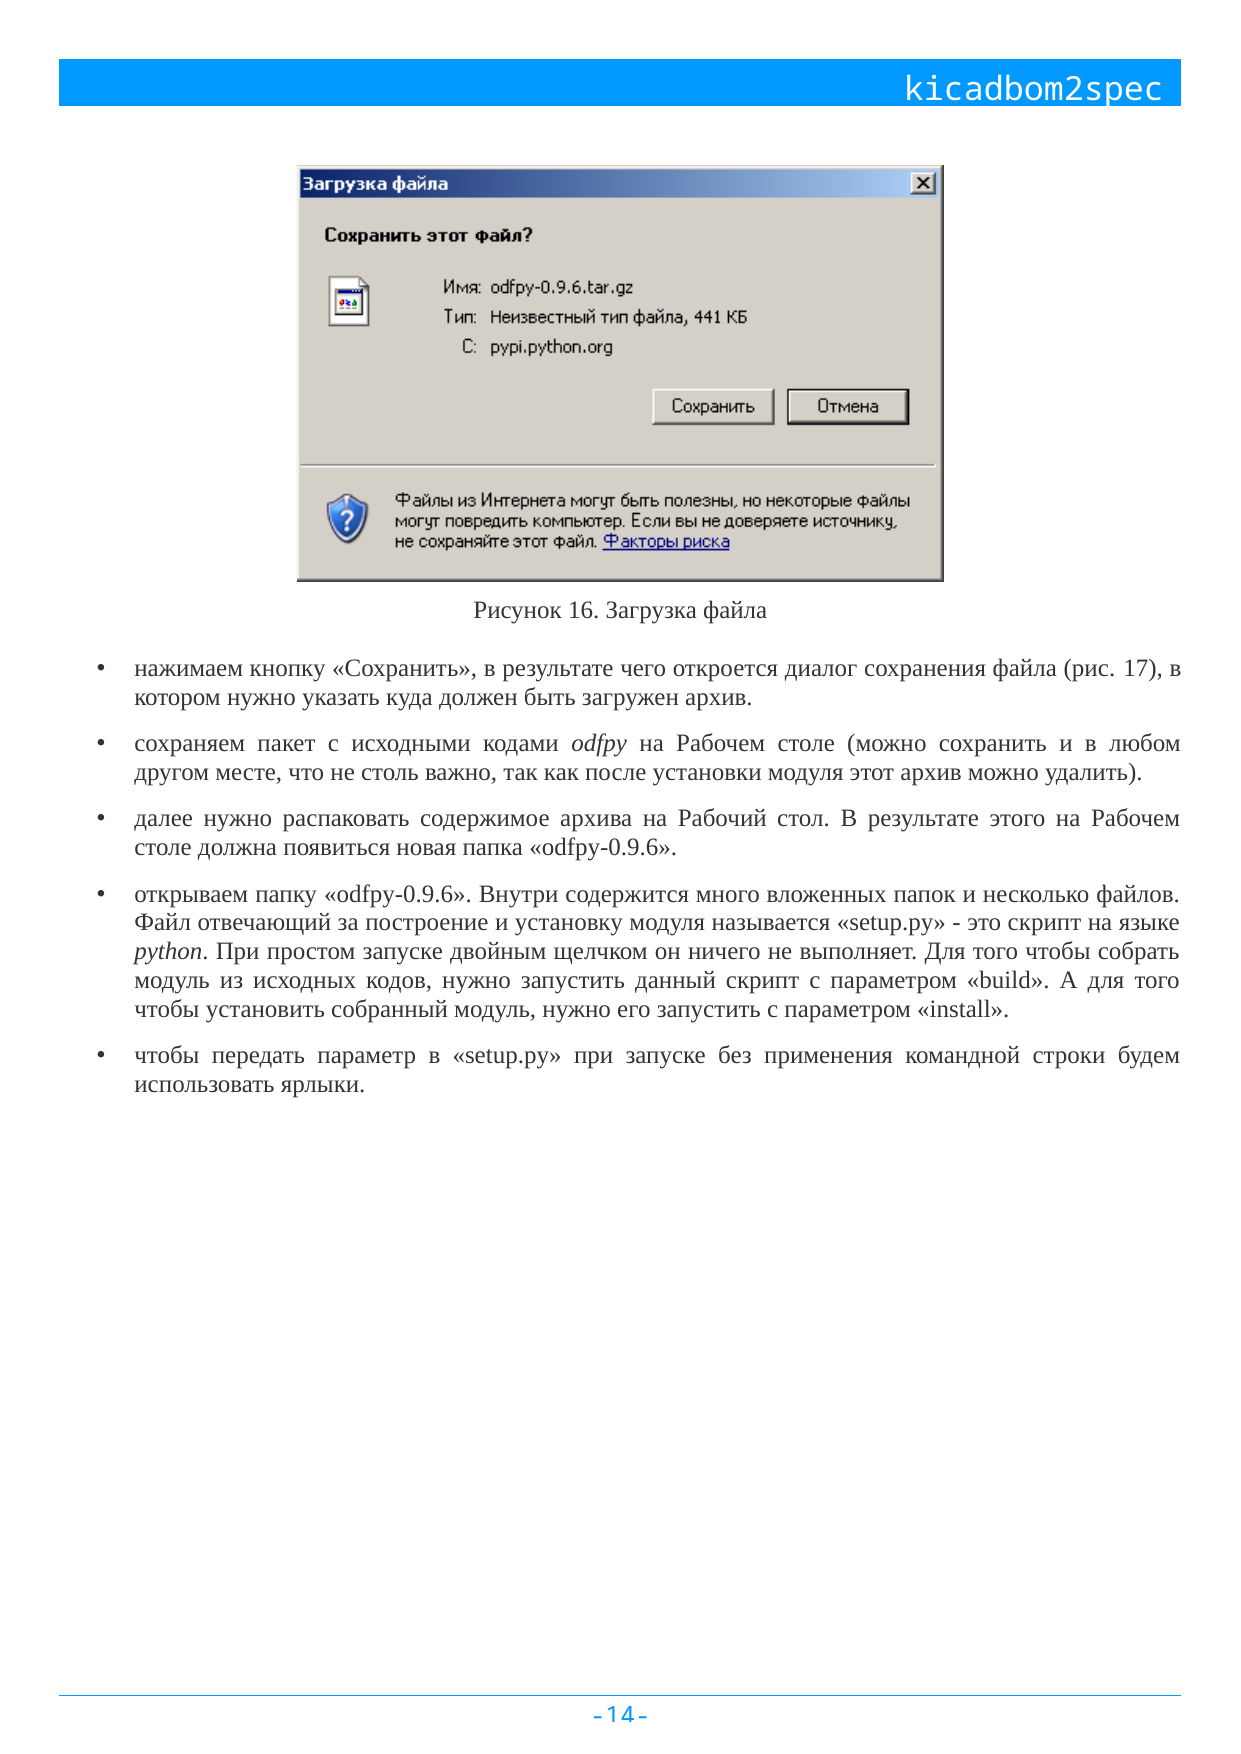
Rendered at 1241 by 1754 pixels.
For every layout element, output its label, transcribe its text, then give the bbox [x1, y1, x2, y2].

picture [296, 165, 944, 582]
list далее нужно распаковать содержимое архива на Рабочий стол. В результате этого на Рабочем столе должна появиться новая папка «odfpy-0.9.6». [97, 803, 1181, 861]
list нажимаем кнопку «Сохранить», в результате чего откроется диалог сохранения файла (рис. 17), в котором нужно указать куда должен быть загружен архив. [97, 653, 1181, 711]
list сохраняем пакет с исходными кодами odfpy на Рабочем столе (можно сохранить и в любом другом месте, что не столь важно, так как после установки модуля этот архив можно удалить). [97, 728, 1181, 786]
text Рисунок 16. Загрузка файла [297, 582, 943, 624]
list чтобы передать параметр в «setup.py» при запуске без применения командной строки будем использовать ярлыки. [97, 1040, 1181, 1098]
list открываем папку «odfpy-0.9.6». Внутри содержится много вложенных папок и несколько файлов. Файл отвечающий за построение и установку модуля называется «setup.py» - это скрипт на языке python. При простом запуске двойным щелчком он ничего не выполняет. Для того чтобы собрать модуль из исходных кодов, нужно запустить данный скрипт с параметром «build». А для того чтобы установить собранный модуль, нужно его запустить с параметром «install». [97, 879, 1181, 1022]
